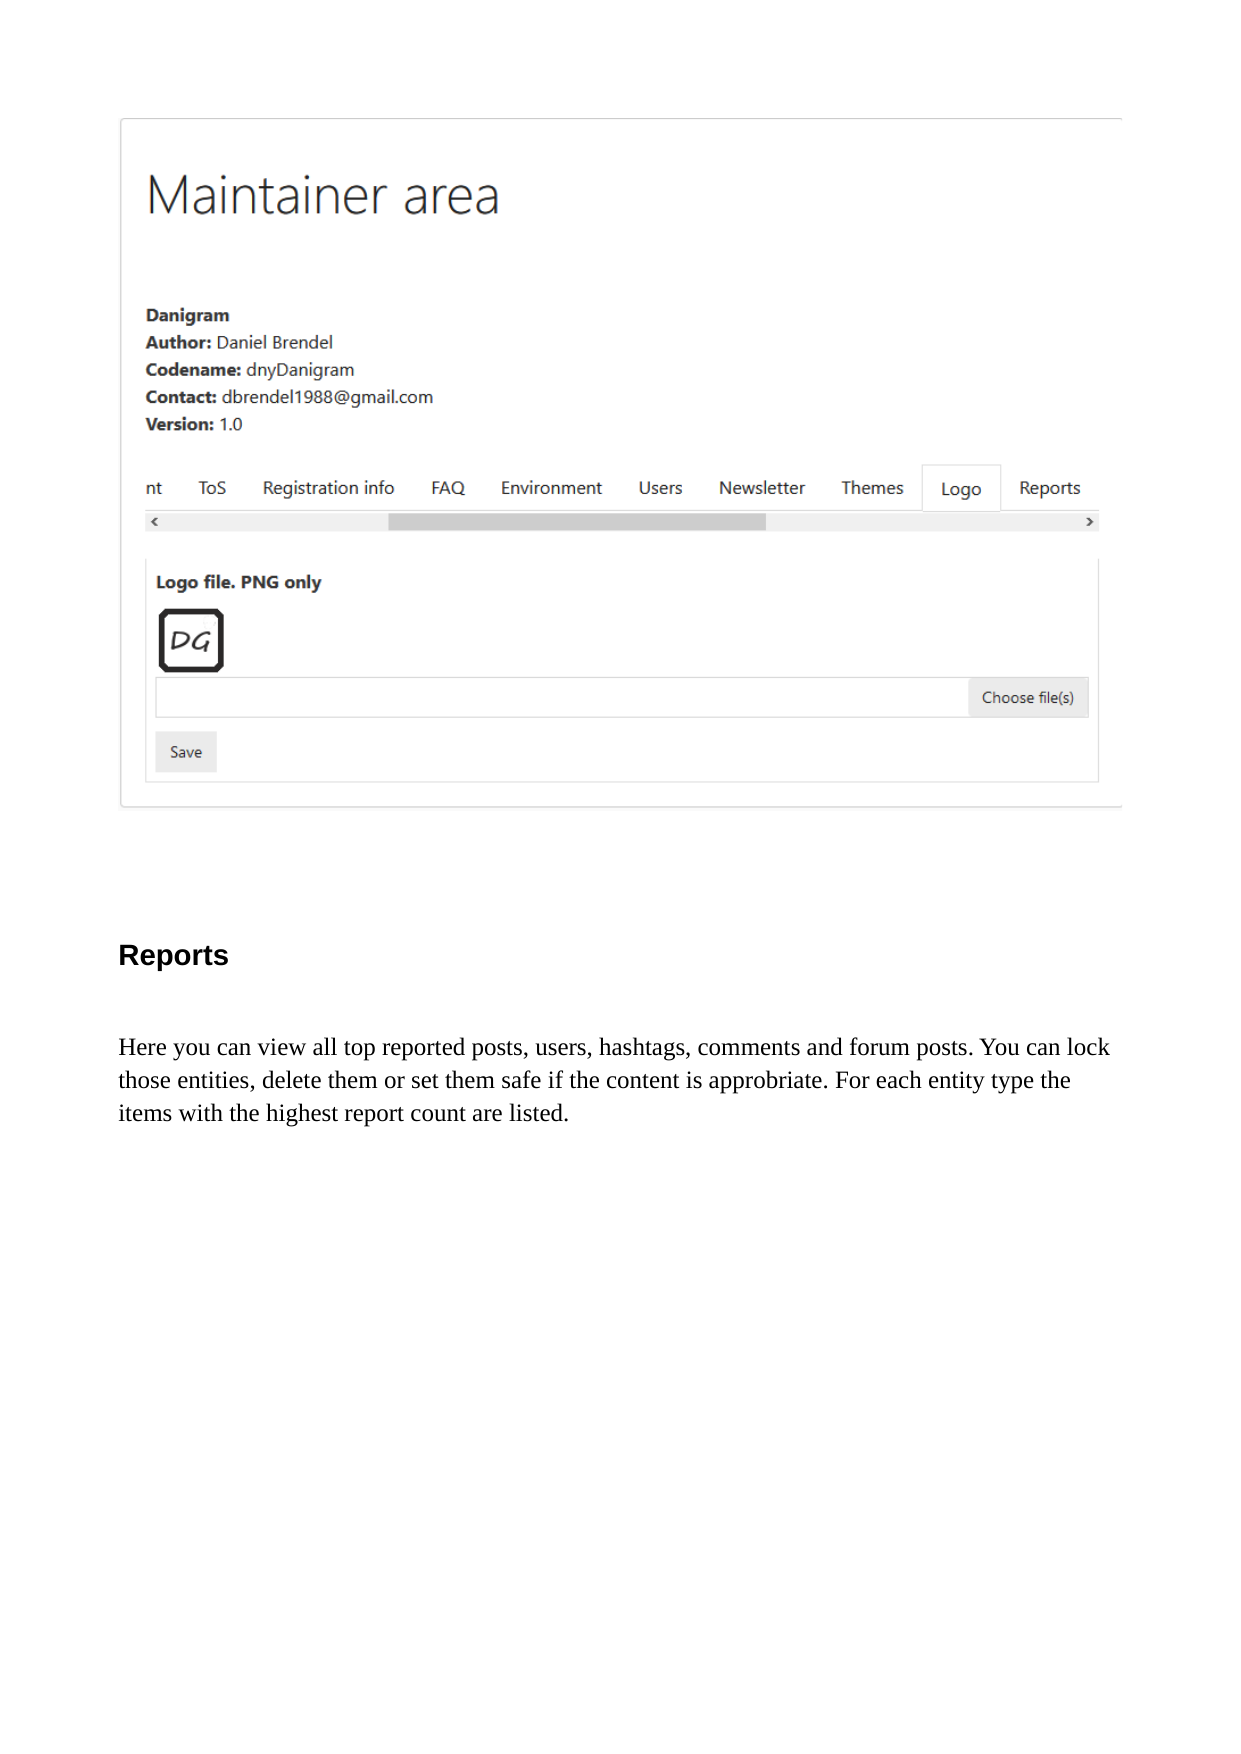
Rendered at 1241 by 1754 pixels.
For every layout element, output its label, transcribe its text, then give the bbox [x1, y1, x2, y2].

picture [118, 118, 1123, 811]
text Here you can view all top reported posts, users, hashtags, comments and forum posts. You can lock those entities, delete them or set them safe if the content is approbriate. For each entity type the items with the highest report count are listed. [118, 1032, 1122, 1127]
subtitle Reports [118, 938, 1122, 972]
